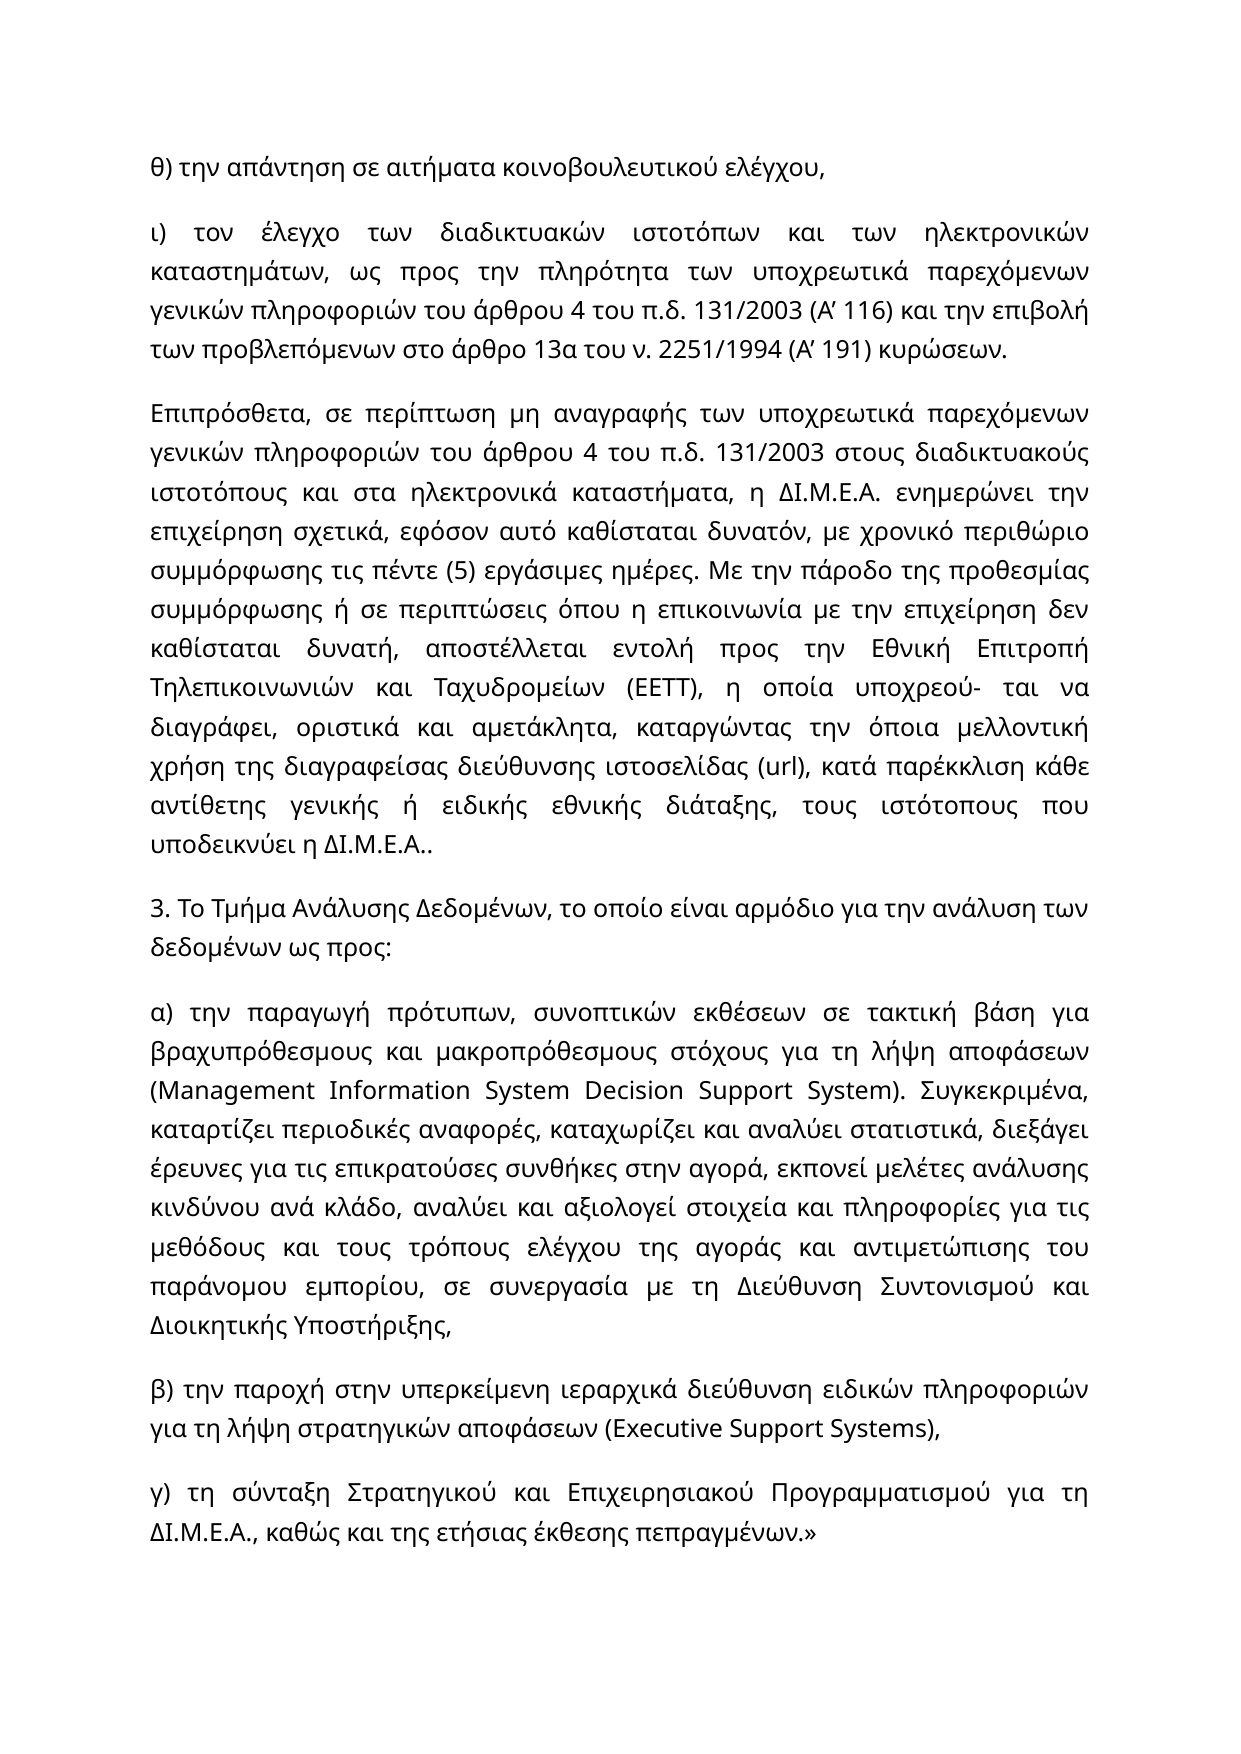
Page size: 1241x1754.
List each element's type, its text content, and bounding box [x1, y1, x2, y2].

text γ) τη σύνταξη Στρατηγικού και Επιχειρησιακού Προγραμματισμού για τη ΔΙ.Μ.Ε.Α., καθώς και της ετήσιας έκθεσης πεπραγμένων.» [150, 1475, 1090, 1548]
text θ) την απάντηση σε αιτήματα κοινοβουλευτικού ελέγχου, [150, 150, 1090, 184]
text α) την παραγωγή πρότυπων, συνοπτικών εκθέσεων σε τακτική βάση για βραχυπρόθεσμους και μακροπρόθεσμους στόχους για τη λήψη αποφάσεων (Management Information System Decision Support System). Συγκεκριμένα, καταρτίζει περιοδικές αναφορές, καταχωρίζει και αναλύει στατιστικά, διεξάγει έρευνες για τις επικρατούσες συνθήκες στην αγορά, εκπονεί μελέτες ανάλυσης κινδύνου ανά κλάδο, αναλύει και αξιολογεί στοιχεία και πληροφορίες για τις μεθόδους και τους τρόπους ελέγχου της αγοράς και αντιμετώπισης του παράνομου εμπορίου, σε συνεργασία με τη Διεύθυνση Συντονισμού και Διοικητικής Υποστήριξης, [150, 994, 1090, 1342]
text 3. Το Τμήμα Ανάλυσης Δεδομένων, το οποίο είναι αρμόδιο για την ανάλυση των δεδομένων ως προς: [150, 891, 1090, 964]
text Επιπρόσθετα, σε περίπτωση μη αναγραφής των υποχρεωτικά παρεχόμενων γενικών πληροφοριών του άρθρου 4 του π.δ. 131/2003 στους διαδικτυακούς ιστοτόπους και στα ηλεκτρονικά καταστήματα, η ΔΙ.Μ.Ε.Α. ενημερώνει την επιχείρηση σχετικά, εφόσον αυτό καθίσταται δυνατόν, με χρονικό περιθώριο συμμόρφωσης τις πέντε (5) εργάσιμες ημέρες. Με την πάροδο της προθεσμίας συμμόρφωσης ή σε περιπτώσεις όπου η επικοινωνία με την επιχείρηση δεν καθίσταται δυνατή, αποστέλλεται εντολή προς την Εθνική Επιτροπή Τηλεπικοινωνιών και Ταχυδρομείων (ΕΕΤΤ), η οποία υποχρεού- ται να διαγράφει, οριστικά και αμετάκλητα, καταργώντας την όποια μελλοντική χρήση της διαγραφείσας διεύθυνσης ιστοσελίδας (url), κατά παρέκκλιση κάθε αντίθετης γενικής ή ειδικής εθνικής διάταξης, τους ιστότοπους που υποδεικνύει η ΔΙ.Μ.Ε.Α.. [150, 396, 1090, 861]
text ι) τον έλεγχο των διαδικτυακών ιστοτόπων και των ηλεκτρονικών καταστημάτων, ως προς την πληρότητα των υποχρεωτικά παρεχόμενων γενικών πληροφοριών του άρθρου 4 του π.δ. 131/2003 (Α’ 116) και την επιβολή των προβλεπόμενων στο άρθρο 13α του ν. 2251/1994 (Α’ 191) κυρώσεων. [150, 214, 1090, 366]
text β) την παροχή στην υπερκείμενη ιεραρχικά διεύθυνση ειδικών πληροφοριών για τη λήψη στρατηγικών αποφάσεων (Executive Support Systems), [150, 1372, 1090, 1445]
